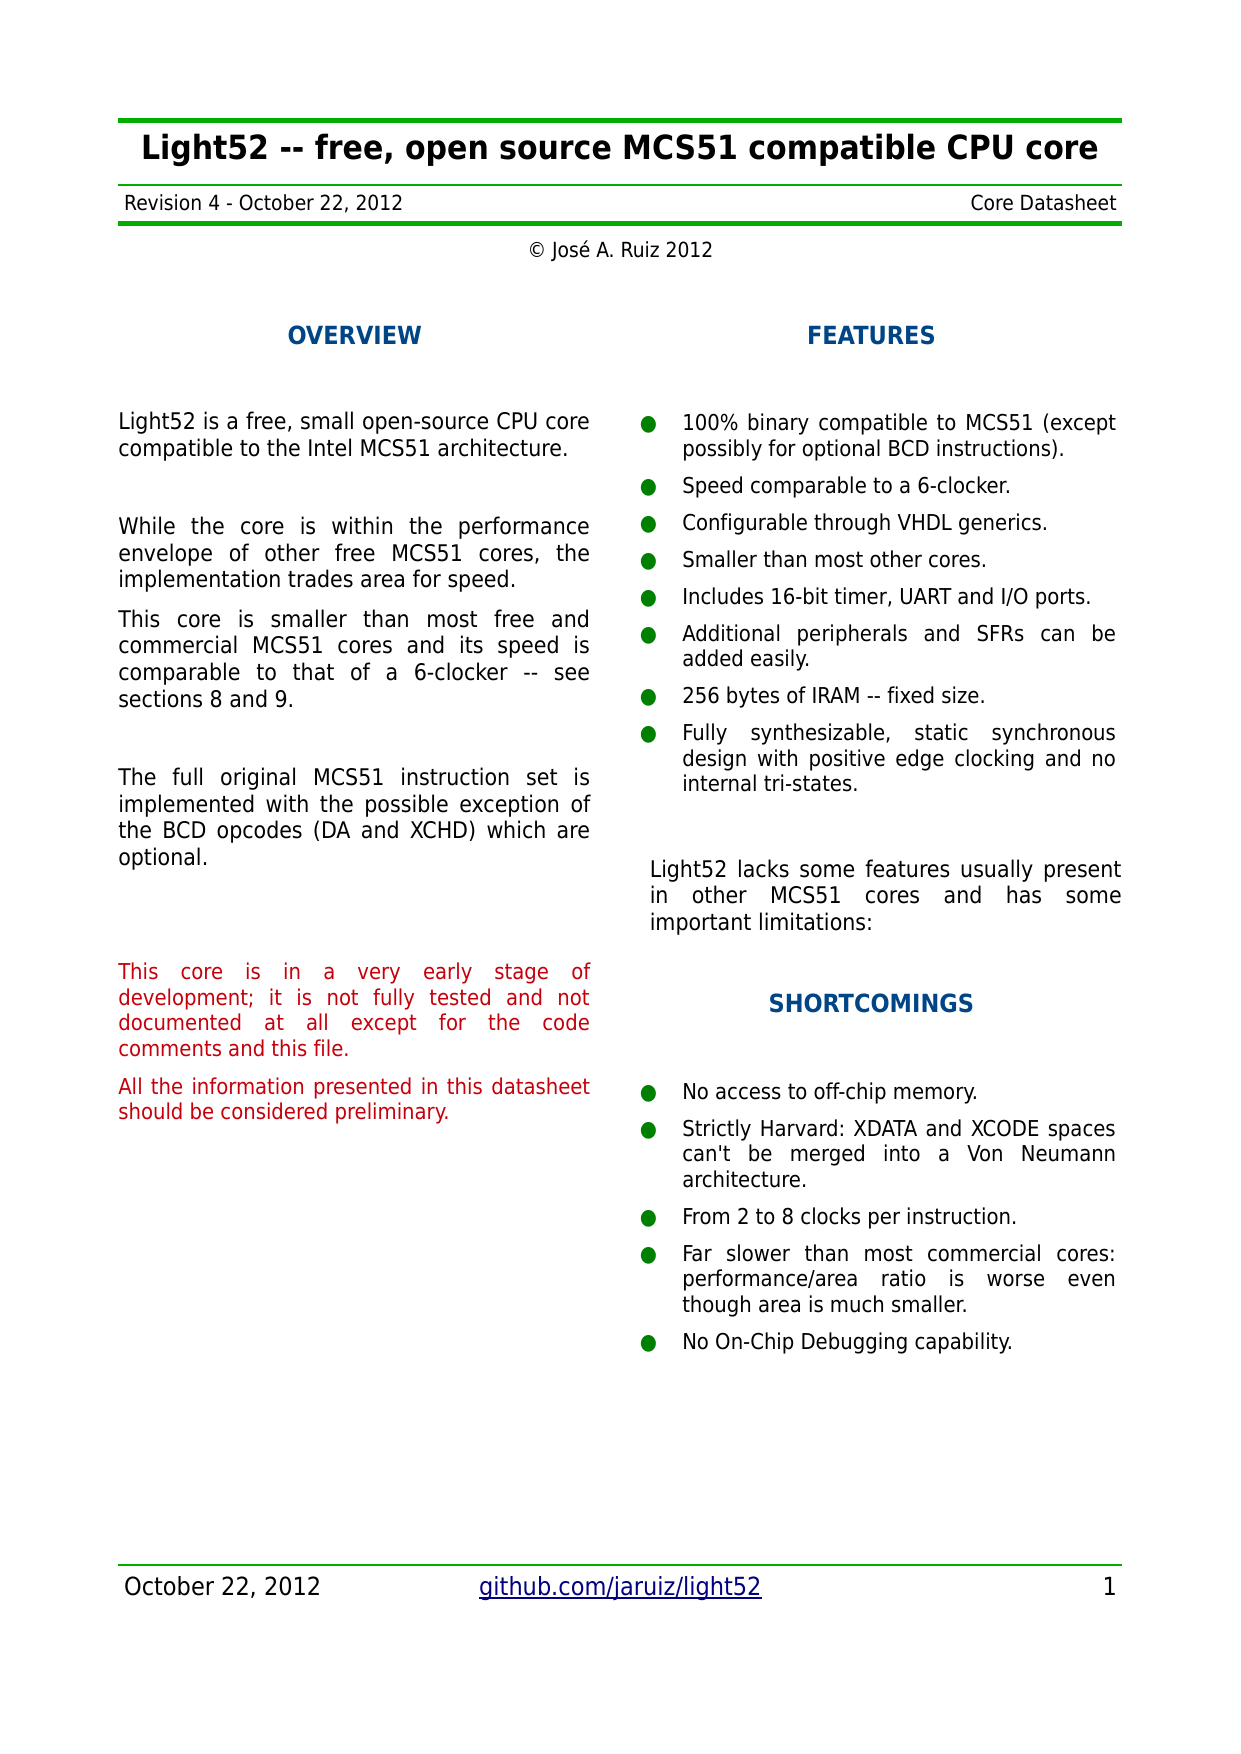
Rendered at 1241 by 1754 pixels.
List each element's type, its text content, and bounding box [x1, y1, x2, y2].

text FEATURES [620, 321, 1122, 350]
table_cell ● [620, 467, 676, 504]
table_cell ● [620, 504, 676, 541]
table_cell Smaller than most other cores. [676, 541, 1122, 578]
table_cell Far slower than most commercial cores: performance/area ratio is worse even though area is much smaller. [676, 1235, 1122, 1323]
table_header ● [620, 405, 676, 467]
table_cell No On-Chip Debugging capability. [676, 1323, 1122, 1360]
table_cell ● [620, 578, 676, 615]
text This core is in a very early stage of development; it is not fully tested and not documented at all except for the code comments and this file. [118, 959, 591, 1061]
table_cell ● [620, 715, 676, 803]
table_cell ● [620, 541, 676, 578]
text SHORTCOMINGS [620, 989, 1122, 1018]
text Light52 lacks some features usually present in other MCS51 cores and has some important limitations: [649, 856, 1122, 936]
table_cell ● [620, 1110, 676, 1198]
table_header 100% binary compatible to MCS51 (except possibly for optional BCD instructions). [676, 405, 1122, 467]
table_header ● [620, 1073, 676, 1110]
table_cell Configurable through VHDL generics. [676, 504, 1122, 541]
table_cell Speed comparable to a 6-clocker. [676, 467, 1122, 504]
table_cell Strictly Harvard: XDATA and XCODE spaces can't be merged into a Von Neumann architecture. [676, 1110, 1122, 1198]
table_cell From 2 to 8 clocks per instruction. [676, 1198, 1122, 1235]
table_cell ● [620, 1198, 676, 1235]
table_cell ● [620, 1323, 676, 1360]
table_cell ● [620, 678, 676, 714]
table_cell ● [620, 1235, 676, 1323]
text The full original MCS51 instruction set is implemented with the possible exception of the BCD opcodes (DA and XCHD) which are optional. [118, 764, 591, 871]
table_cell Includes 16-bit timer, UART and I/O ports. [676, 578, 1122, 615]
text Light52 is a free, small open-source CPU core compatible to the Intel MCS51 architecture. [118, 408, 591, 462]
table_cell ● [620, 615, 676, 678]
table_header No access to off-chip memory. [676, 1073, 1122, 1110]
text This core is smaller than most free and commercial MCS51 cores and its speed is comparable to that of a 6-clocker -- see sections 8 and 9. [118, 606, 591, 712]
table_cell Additional peripherals and SFRs can be added easily. [676, 615, 1122, 678]
text While the core is within the performance envelope of other free MCS51 cores, the implementation trades area for speed. [118, 513, 591, 593]
table_cell Fully synthesizable, static synchronous design with positive edge clocking and no internal tri-states. [676, 715, 1122, 803]
text All the information presented in this datasheet should be considered preliminary. [118, 1074, 591, 1125]
text OVERVIEW [118, 321, 591, 350]
table_cell 256 bytes of IRAM -- fixed size. [676, 678, 1122, 714]
